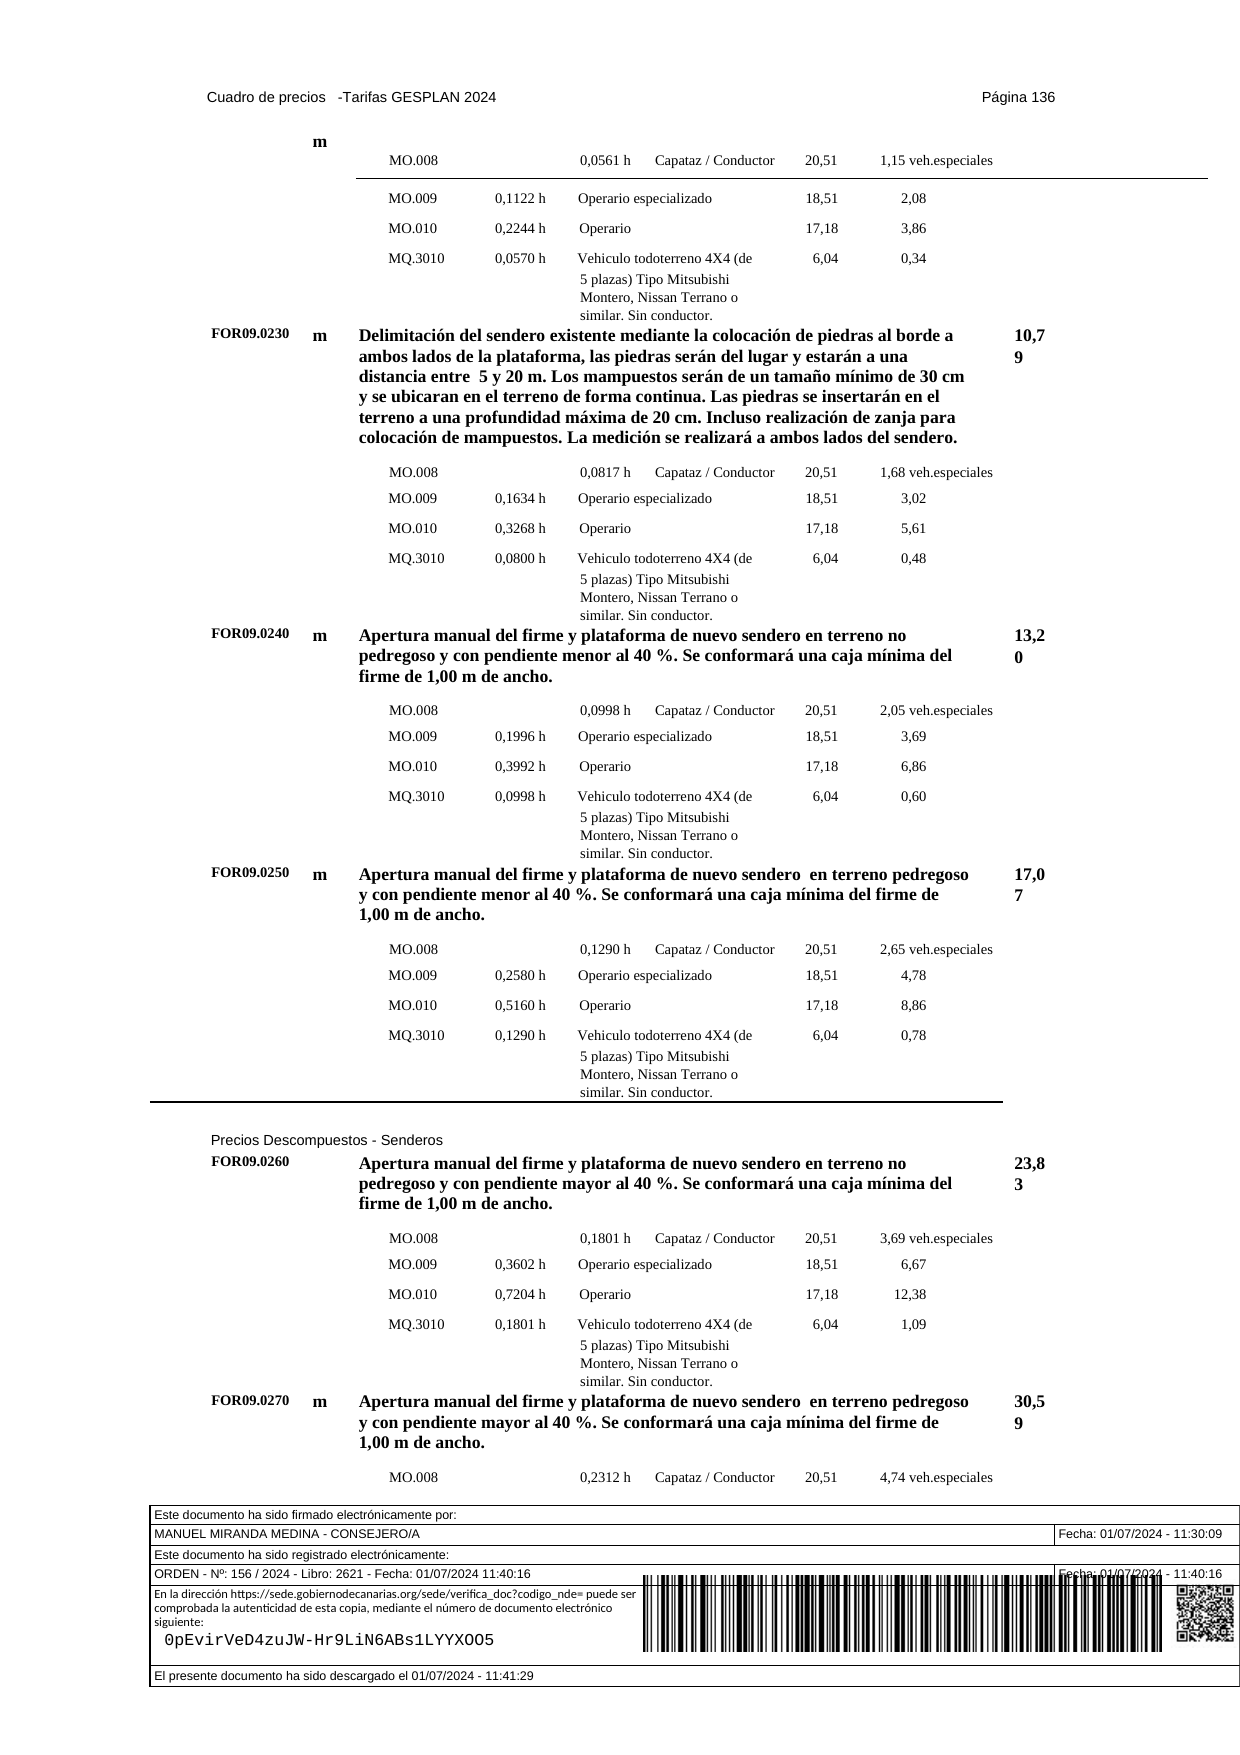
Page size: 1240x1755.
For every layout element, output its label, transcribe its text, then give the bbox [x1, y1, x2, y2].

table_header MO.009 0,1122 h Operario especializado 18,51 2,08 MO.010 0,2244 h Operario 17,18 3,86 MQ.3010 0,0570 h Vehiculo todoterreno 4X4 (de 6,04 0,34 5 plazas) Tipo Mitsubishi Montero, Nissan Terrano o similar. Sin conductor. [359, 179, 1014, 325]
table_cell m [313, 625, 358, 863]
table_cell 13,20 [1014, 625, 1053, 863]
table_header MO.008 0,0561 h Capataz / Conductor 20,51 1,15 veh.especiales [359, 152, 1014, 178]
table_cell Apertura manual del firme y plataforma de nuevo sendero en terreno pedregoso y con pendiente mayor al 40 %. Se conformará una caja mínima del firme de 1,00 m de ancho. MO.008 0,2312 h Capataz / Conductor 20,51 4,74 veh.especiales [359, 1391, 1005, 1505]
table_header 23,83 [1005, 1153, 1053, 1391]
table_cell FOR09.0230 [211, 325, 312, 625]
table_header [211, 152, 312, 325]
table_cell 17,07 [1014, 864, 1053, 1102]
table_header [313, 152, 358, 325]
table_cell Apertura manual del firme y plataforma de nuevo sendero en terreno no pedregoso y con pendiente menor al 40 %. Se conformará una caja mínima del firme de 1,00 m de ancho. MO.008 0,0998 h Capataz / Conductor 20,51 2,05 veh.especiales MO.009 0,1996 h Operario especializado 18,51 3,69 MO.010 0,3992 h Operario 17,18 6,86 MQ.3010 0,0998 h Vehiculo todoterreno 4X4 (de 6,04 0,60 5 plazas) Tipo Mitsubishi Montero, Nissan Terrano o similar. Sin conductor. [359, 625, 1014, 863]
table_header [313, 1153, 358, 1391]
table_header FOR09.0260 [211, 1153, 312, 1391]
table_cell m [313, 1391, 358, 1505]
table_cell 10,79 [1014, 325, 1053, 625]
table_cell FOR09.0240 [211, 625, 312, 863]
table_cell m [313, 325, 358, 625]
table_header [1014, 179, 1053, 325]
text Precios Descompuestos - Senderos [211, 1132, 1089, 1149]
table_cell 30,59 [1005, 1391, 1053, 1505]
table_cell Delimitación del sendero existente mediante la colocación de piedras al borde a ambos lados de la plataforma, las piedras serán del lugar y estarán a una distancia entre 5 y 20 m. Los mampuestos serán de un tamaño mínimo de 30 cm y se ubicaran en el terreno de forma continua. Las piedras se insertarán en el terreno a una profundidad máxima de 20 cm. Incluso realización de zanja para colocación de mampuestos. La medición se realizará a ambos lados del sendero. MO.008 0,0817 h Capataz / Conductor 20,51 1,68 veh.especiales MO.009 0,1634 h Operario especializado 18,51 3,02 MO.010 0,3268 h Operario 17,18 5,61 MQ.3010 0,0800 h Vehiculo todoterreno 4X4 (de 6,04 0,48 5 plazas) Tipo Mitsubishi Montero, Nissan Terrano o similar. Sin conductor. [359, 325, 1014, 625]
table_cell FOR09.0250 [211, 864, 312, 1101]
table_header Apertura manual del firme y plataforma de nuevo sendero en terreno no pedregoso y con pendiente mayor al 40 %. Se conformará una caja mínima del firme de 1,00 m de ancho. MO.008 0,1801 h Capataz / Conductor 20,51 3,69 veh.especiales MO.009 0,3602 h Operario especializado 18,51 6,67 MO.010 0,7204 h Operario 17,18 12,38 MQ.3010 0,1801 h Vehiculo todoterreno 4X4 (de 6,04 1,09 5 plazas) Tipo Mitsubishi Montero, Nissan Terrano o similar. Sin conductor. [359, 1153, 1005, 1391]
table_header [1014, 152, 1053, 178]
table_cell m [313, 864, 358, 1101]
table_cell Apertura manual del firme y plataforma de nuevo sendero en terreno pedregoso y con pendiente menor al 40 %. Se conformará una caja mínima del firme de 1,00 m de ancho. MO.008 0,1290 h Capataz / Conductor 20,51 2,65 veh.especiales MO.009 0,2580 h Operario especializado 18,51 4,78 MO.010 0,5160 h Operario 17,18 8,86 MQ.3010 0,1290 h Vehiculo todoterreno 4X4 (de 6,04 0,78 5 plazas) Tipo Mitsubishi Montero, Nissan Terrano o similar. Sin conductor. [359, 864, 1014, 1102]
table_cell FOR09.0270 [211, 1391, 312, 1505]
